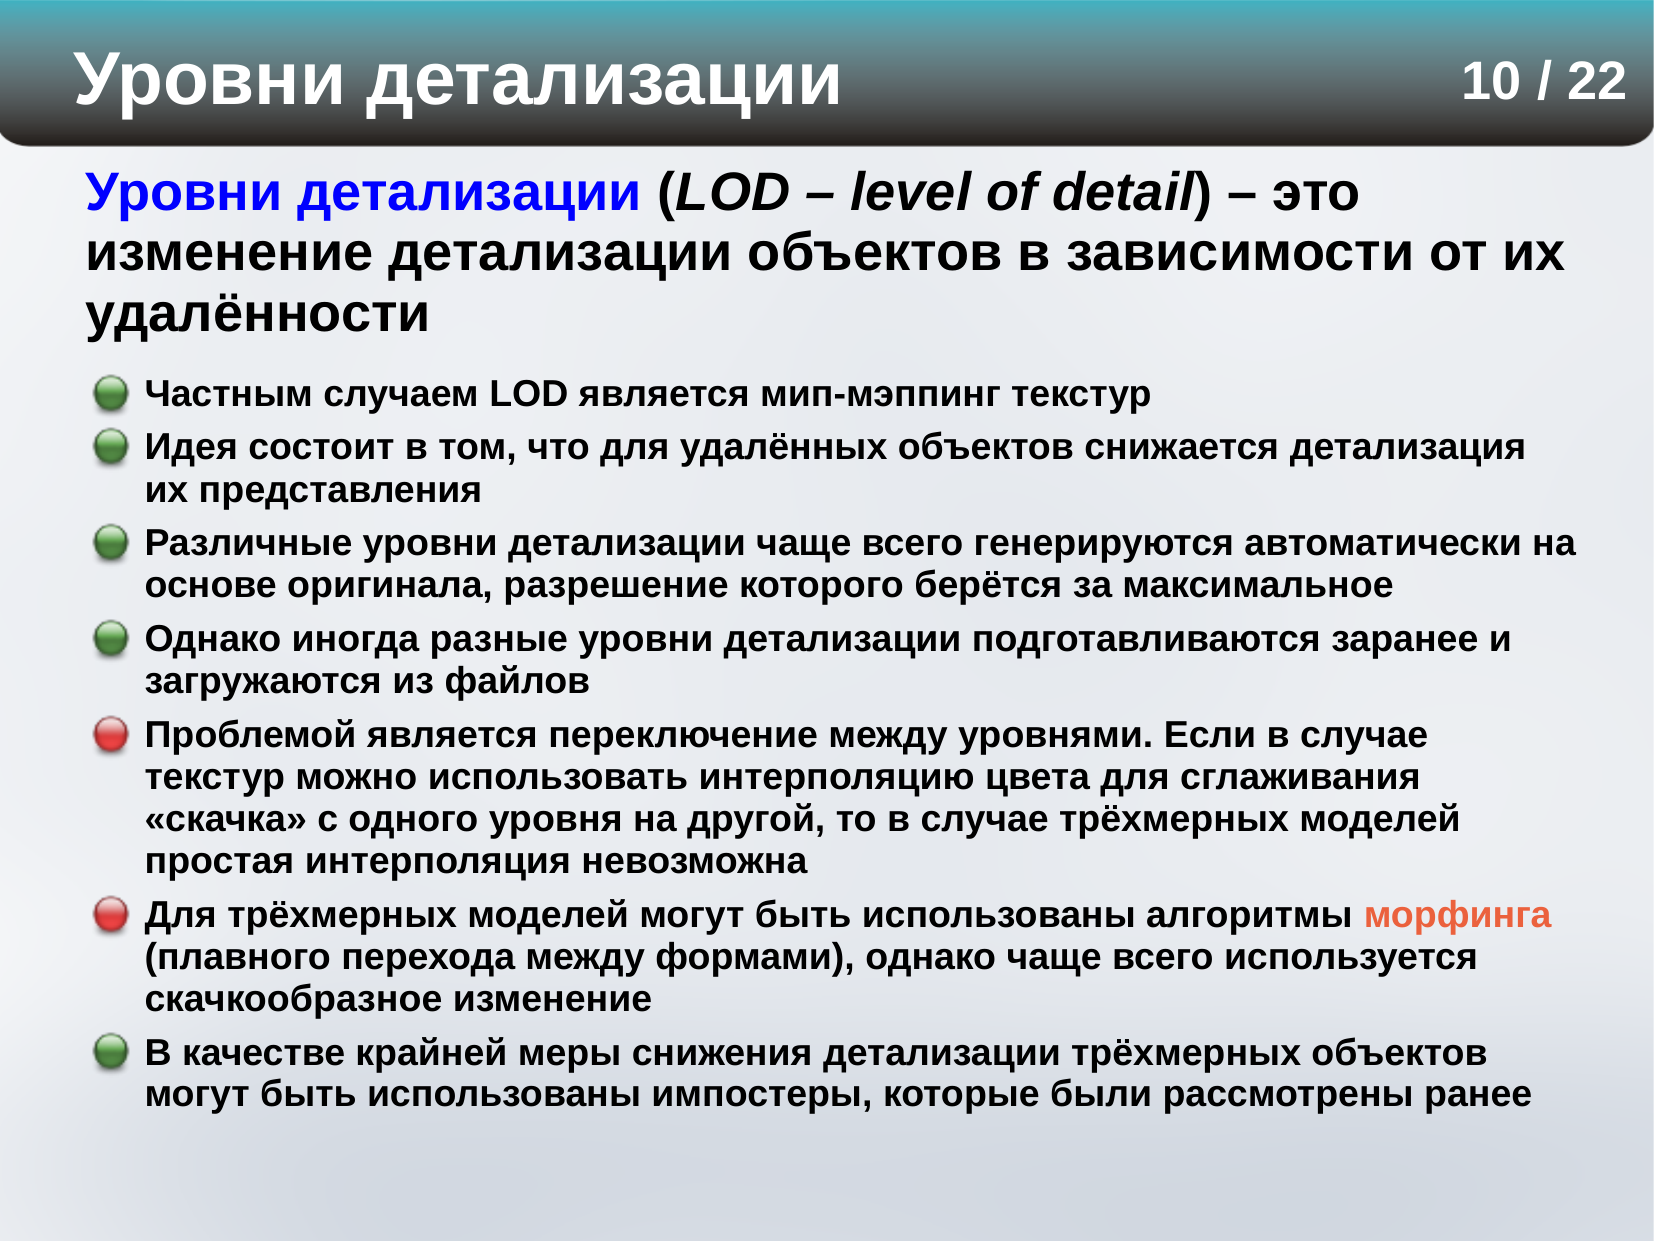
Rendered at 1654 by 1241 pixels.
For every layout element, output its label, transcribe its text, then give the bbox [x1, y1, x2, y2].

text_box <номер> / 22 [1446, 42, 1654, 179]
picture [0, 0, 1654, 1241]
text_box Уровни детализации [59, 29, 1418, 129]
text_box Уровни детализации (LOD – level of detail) – это изменение детализации объектов в зависимости от их удалённости Частным случаем LOD является мип-мэппинг текстур Идея состоит в том, что для удалённых объектов снижается детализация их представления Различные уровни детализации чаще всего генерируются автоматически на основе оригинала, разрешение которого берётся за максимальное Однако иногда разные уровни детализации подготавливаются заранее и загружаются из файлов Проблемой является переключение между уровнями. Если в случае текстур можно использовать интерполяцию цвета для сглаживания «скачка» с одного уровня на другой, то в случае трёхмерных моделей простая интерполяция невозможна Для трёхмерных моделей могут быть использованы алгоритмы морфинга (плавного перехода между формами), однако чаще всего используется скачкообразное изменение В качестве крайней меры снижения детализации трёхмерных объектов могут быть использованы импостеры, которые были рассмотрены ранее [70, 153, 1595, 1123]
